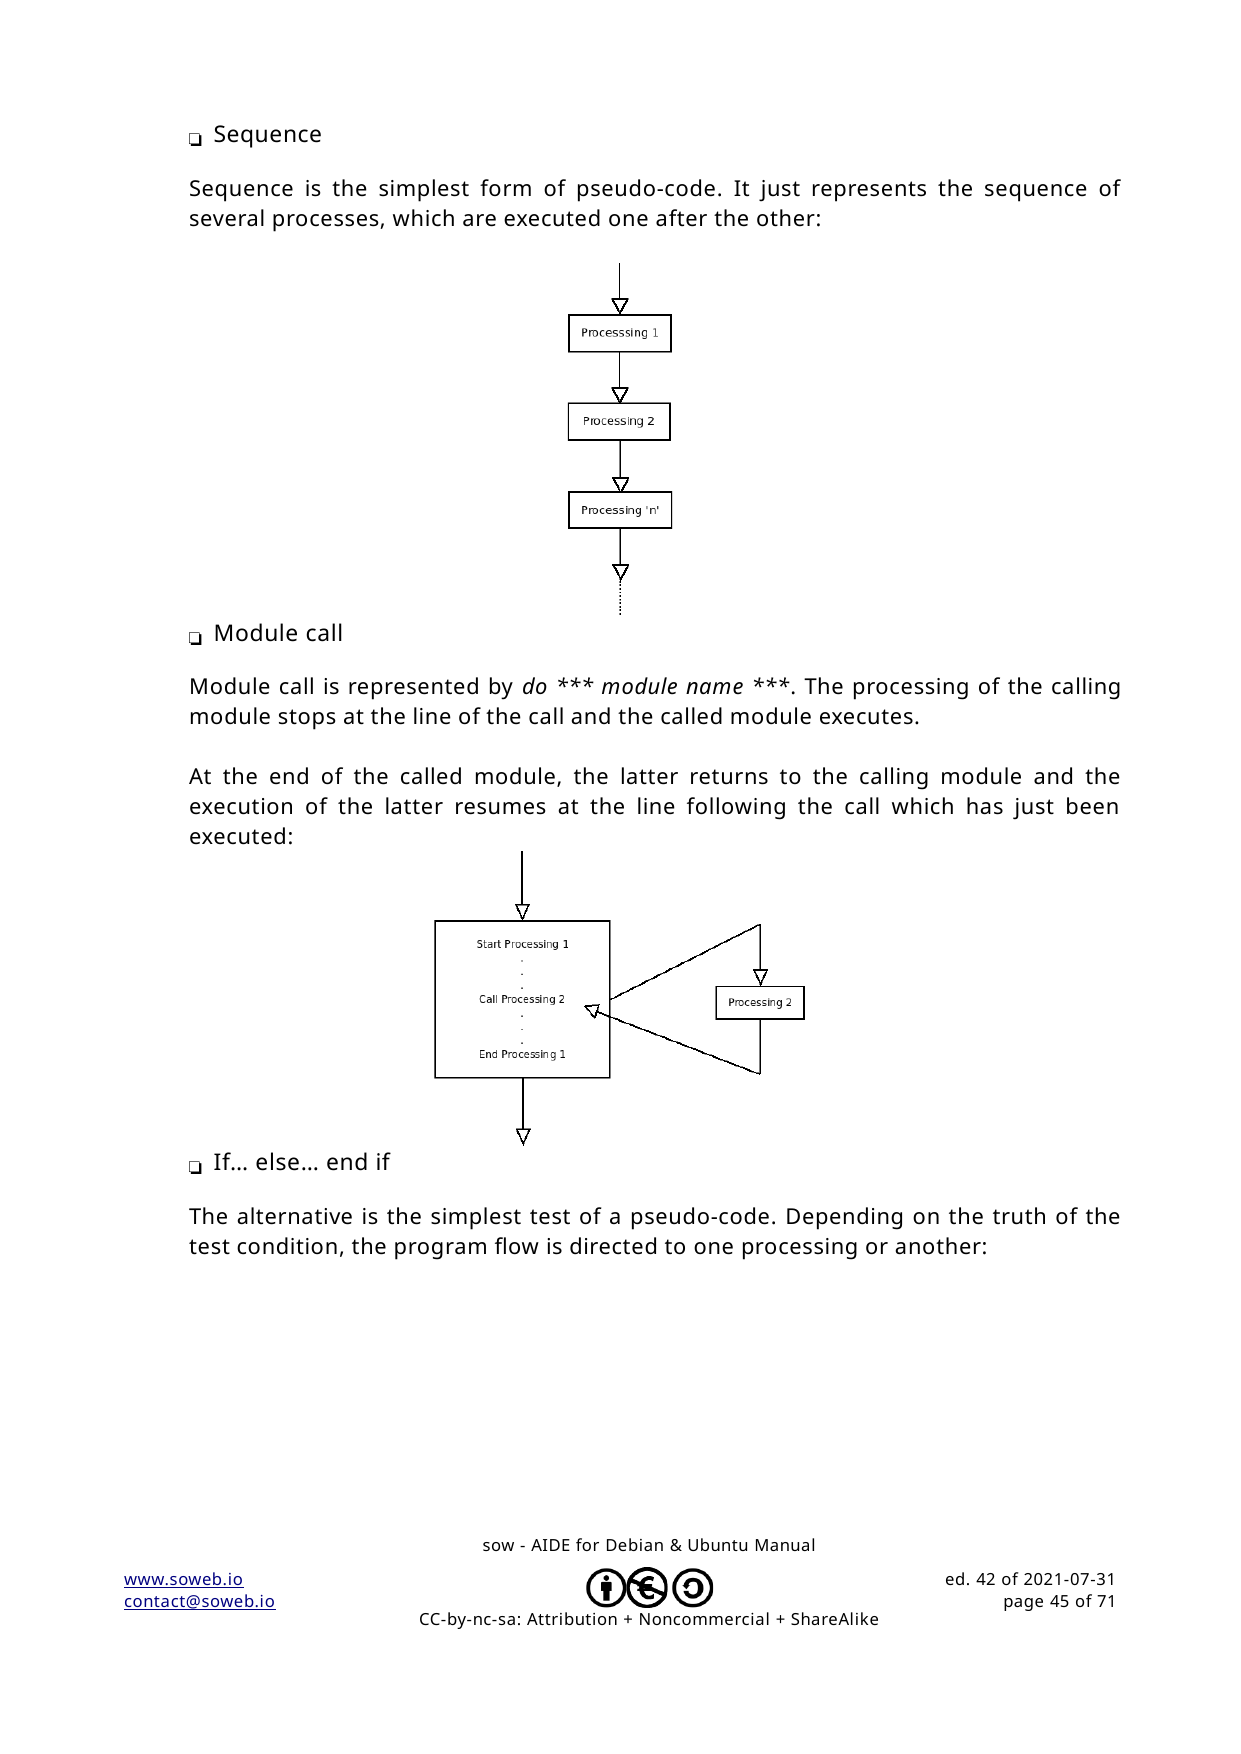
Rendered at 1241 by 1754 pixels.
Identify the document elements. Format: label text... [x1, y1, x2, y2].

picture [434, 851, 806, 1147]
subtitle If… else… end if [189, 1147, 1122, 1189]
subtitle Sequence [189, 118, 1122, 161]
picture [585, 1567, 668, 1608]
picture [672, 1567, 714, 1608]
text Sequence is the simplest form of pseudo-code. It just represents the sequence of several processes, which are executed one after the other: [189, 172, 1122, 232]
text Module call is represented by do *** module name ***. The processing of the calling module stops at the line of the call and the called module executes. [189, 671, 1122, 731]
subtitle Module call [189, 617, 1122, 659]
text The alternative is the simplest test of a pseudo-code. Depending on the truth of the test condition, the program flow is directed to one processing or another: [189, 1201, 1122, 1261]
text At the end of the called module, the latter returns to the calling module and the execution of the latter resumes at the line following the call which has just been executed: [189, 761, 1122, 851]
picture [567, 262, 673, 617]
